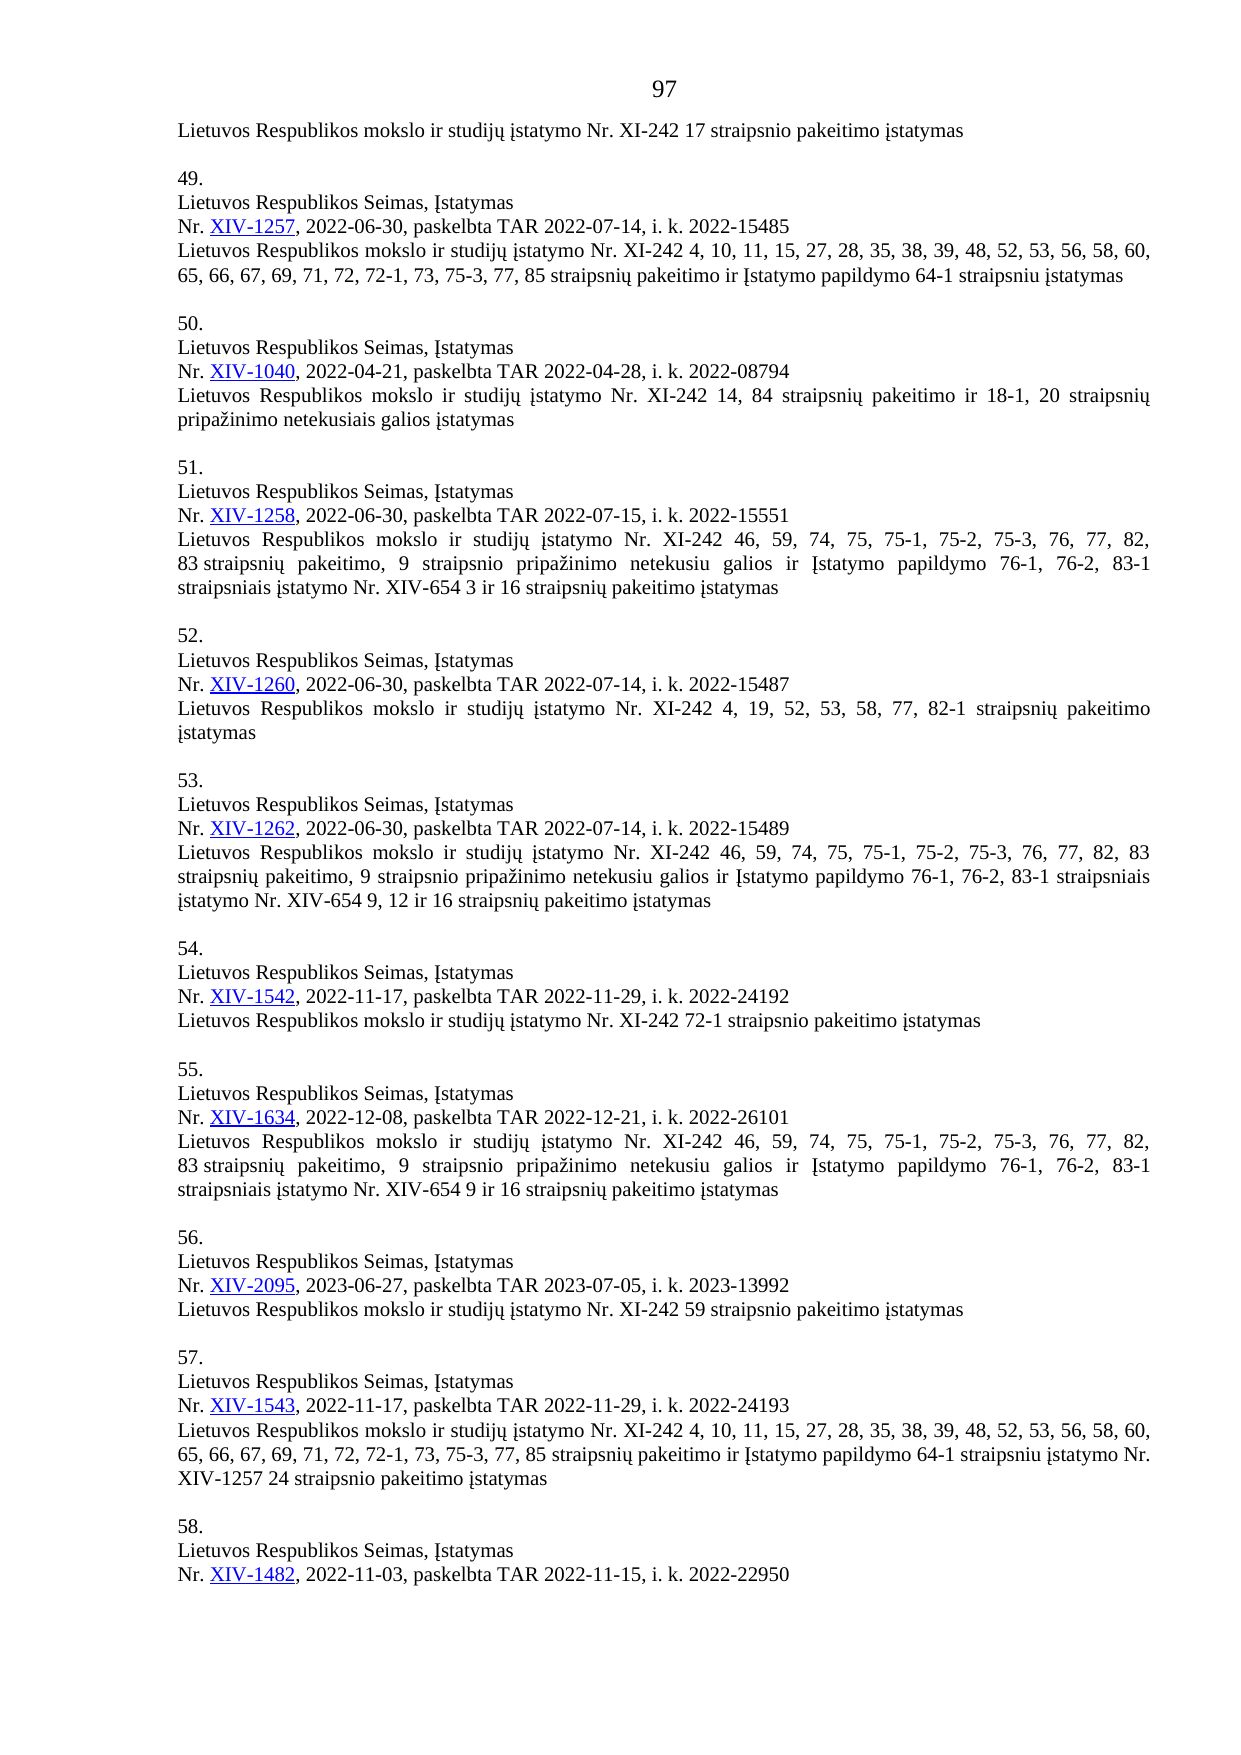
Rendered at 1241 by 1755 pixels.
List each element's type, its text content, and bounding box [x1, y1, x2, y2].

text Lietuvos Respublikos mokslo ir studijų įstatymo Nr. XI-242 17 straipsnio pakeitimo įstatymas [177, 118, 1152, 142]
text Nr. XIV-1262, 2022-06-30, paskelbta TAR 2022-07-14, i. k. 2022-15489 [177, 816, 1152, 840]
text Lietuvos Respublikos Seimas, Įstatymas [177, 1081, 1152, 1105]
text Nr. XIV-2095, 2023-06-27, paskelbta TAR 2023-07-05, i. k. 2023-13992 [177, 1273, 1152, 1297]
text Lietuvos Respublikos Seimas, Įstatymas [177, 1249, 1152, 1273]
text Nr. XIV-1634, 2022-12-08, paskelbta TAR 2022-12-21, i. k. 2022-26101 [177, 1105, 1152, 1129]
text 50. [177, 311, 1152, 335]
text Nr. XIV-1040, 2022-04-21, paskelbta TAR 2022-04-28, i. k. 2022-08794 [177, 359, 1152, 383]
text Nr. XIV-1482, 2022-11-03, paskelbta TAR 2022-11-15, i. k. 2022-22950 [177, 1562, 1152, 1586]
text Lietuvos Respublikos Seimas, Įstatymas [177, 960, 1152, 984]
text 57. [177, 1345, 1152, 1369]
text Lietuvos Respublikos Seimas, Įstatymas [177, 479, 1152, 503]
text 52. [177, 623, 1152, 647]
text Lietuvos Respublikos mokslo ir studijų įstatymo Nr. XI-242 4, 10, 11, 15, 27, 28, 35, 38, 39, 48, 52, 53, 56, 58, 60, 65, 66, 67, 69, 71, 72, 72-1, 73, 75-3, 77, 85 straipsnių pakeitimo ir Įstatymo papildymo 64-1 straipsniu įstatymas [177, 238, 1152, 287]
text Nr. XIV-1260, 2022-06-30, paskelbta TAR 2022-07-14, i. k. 2022-15487 [177, 672, 1152, 696]
text Lietuvos Respublikos Seimas, Įstatymas [177, 1369, 1152, 1393]
text 53. [177, 768, 1152, 792]
text Lietuvos Respublikos mokslo ir studijų įstatymo Nr. XI-242 72-1 straipsnio pakeitimo įstatymas [177, 1008, 1152, 1032]
text Nr. XIV-1543, 2022-11-17, paskelbta TAR 2022-11-29, i. k. 2022-24193 [177, 1393, 1152, 1417]
text Nr. XIV-1258, 2022-06-30, paskelbta TAR 2022-07-15, i. k. 2022-15551 [177, 503, 1152, 527]
text 51. [177, 455, 1152, 479]
text Lietuvos Respublikos mokslo ir studijų įstatymo Nr. XI-242 4, 10, 11, 15, 27, 28, 35, 38, 39, 48, 52, 53, 56, 58, 60, 65, 66, 67, 69, 71, 72, 72-1, 73, 75-3, 77, 85 straipsnių pakeitimo ir Įstatymo papildymo 64-1 straipsniu įstatymo Nr. XIV-1257 24 straipsnio pakeitimo įstatymas [177, 1417, 1152, 1490]
text Lietuvos Respublikos mokslo ir studijų įstatymo Nr. XI-242 59 straipsnio pakeitimo įstatymas [177, 1297, 1152, 1321]
text Lietuvos Respublikos Seimas, Įstatymas [177, 792, 1152, 816]
text Lietuvos Respublikos mokslo ir studijų įstatymo Nr. XI-242 46, 59, 74, 75, 75-1, 75-2, 75-3, 76, 77, 82, 83 straipsnių pakeitimo, 9 straipsnio pripažinimo netekusiu galios ir Įstatymo papildymo 76-1, 76-2, 83-1 straipsniais įstatymo Nr. XIV-654 9 ir 16 straipsnių pakeitimo įstatymas [177, 1129, 1152, 1201]
text Lietuvos Respublikos Seimas, Įstatymas [177, 1538, 1152, 1562]
text 58. [177, 1514, 1152, 1538]
text Lietuvos Respublikos mokslo ir studijų įstatymo Nr. XI-242 4, 19, 52, 53, 58, 77, 82-1 straipsnių pakeitimo įstatymas [177, 696, 1152, 744]
text Lietuvos Respublikos mokslo ir studijų įstatymo Nr. XI-242 46, 59, 74, 75, 75-1, 75-2, 75-3, 76, 77, 82, 83 straipsnių pakeitimo, 9 straipsnio pripažinimo netekusiu galios ir Įstatymo papildymo 76-1, 76-2, 83-1 straipsniais įstatymo Nr. XIV-654 9, 12 ir 16 straipsnių pakeitimo įstatymas [177, 840, 1152, 912]
text Lietuvos Respublikos mokslo ir studijų įstatymo Nr. XI-242 46, 59, 74, 75, 75-1, 75-2, 75-3, 76, 77, 82, 83 straipsnių pakeitimo, 9 straipsnio pripažinimo netekusiu galios ir Įstatymo papildymo 76-1, 76-2, 83-1 straipsniais įstatymo Nr. XIV-654 3 ir 16 straipsnių pakeitimo įstatymas [177, 527, 1152, 599]
text Lietuvos Respublikos Seimas, Įstatymas [177, 190, 1152, 214]
text Nr. XIV-1257, 2022-06-30, paskelbta TAR 2022-07-14, i. k. 2022-15485 [177, 214, 1152, 238]
text 56. [177, 1225, 1152, 1249]
text 54. [177, 936, 1152, 960]
text 55. [177, 1057, 1152, 1081]
text Lietuvos Respublikos mokslo ir studijų įstatymo Nr. XI-242 14, 84 straipsnių pakeitimo ir 18-1, 20 straipsnių pripažinimo netekusiais galios įstatymas [177, 383, 1152, 431]
text Nr. XIV-1542, 2022-11-17, paskelbta TAR 2022-11-29, i. k. 2022-24192 [177, 984, 1152, 1008]
text 49. [177, 166, 1152, 190]
text Lietuvos Respublikos Seimas, Įstatymas [177, 335, 1152, 359]
text Lietuvos Respublikos Seimas, Įstatymas [177, 647, 1152, 672]
